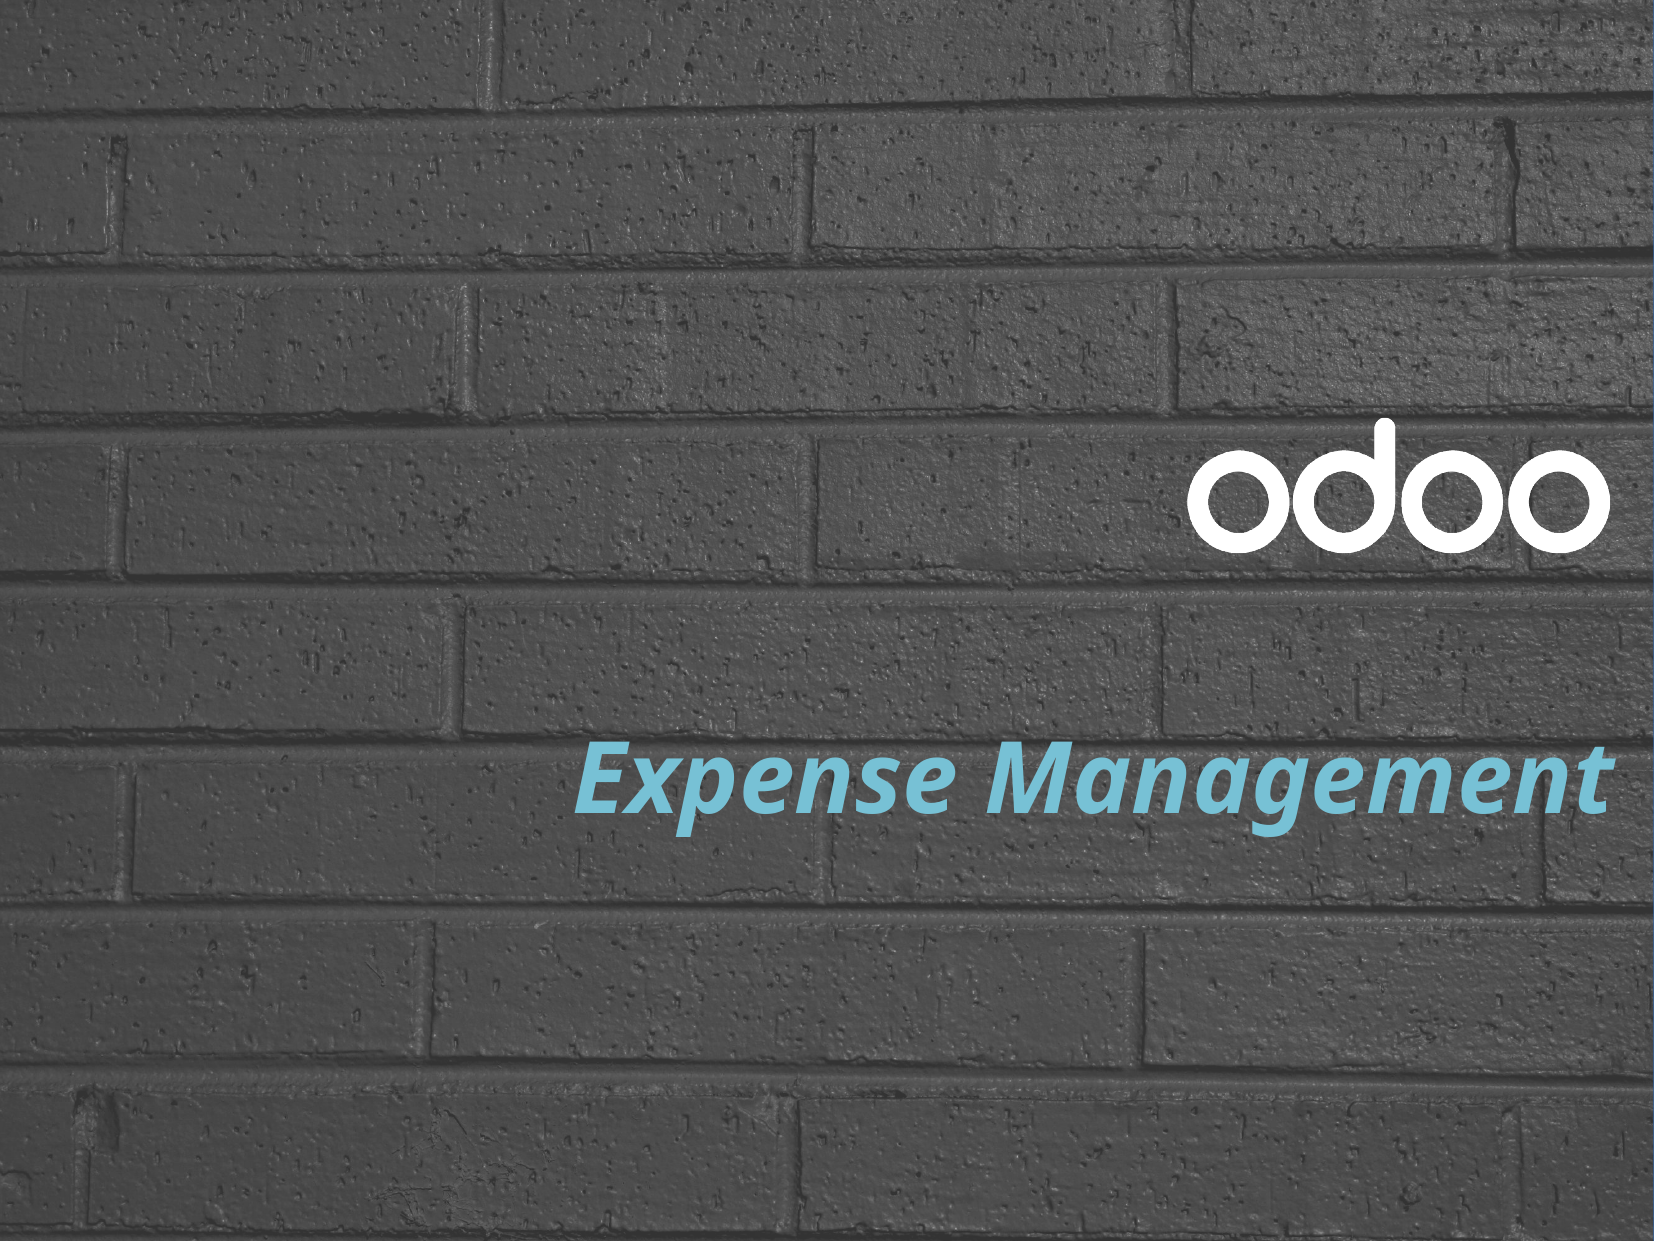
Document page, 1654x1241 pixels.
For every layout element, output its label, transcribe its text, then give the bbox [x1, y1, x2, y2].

picture [0, 0, 1654, 1241]
text_box Expense Management [35, 562, 1630, 845]
